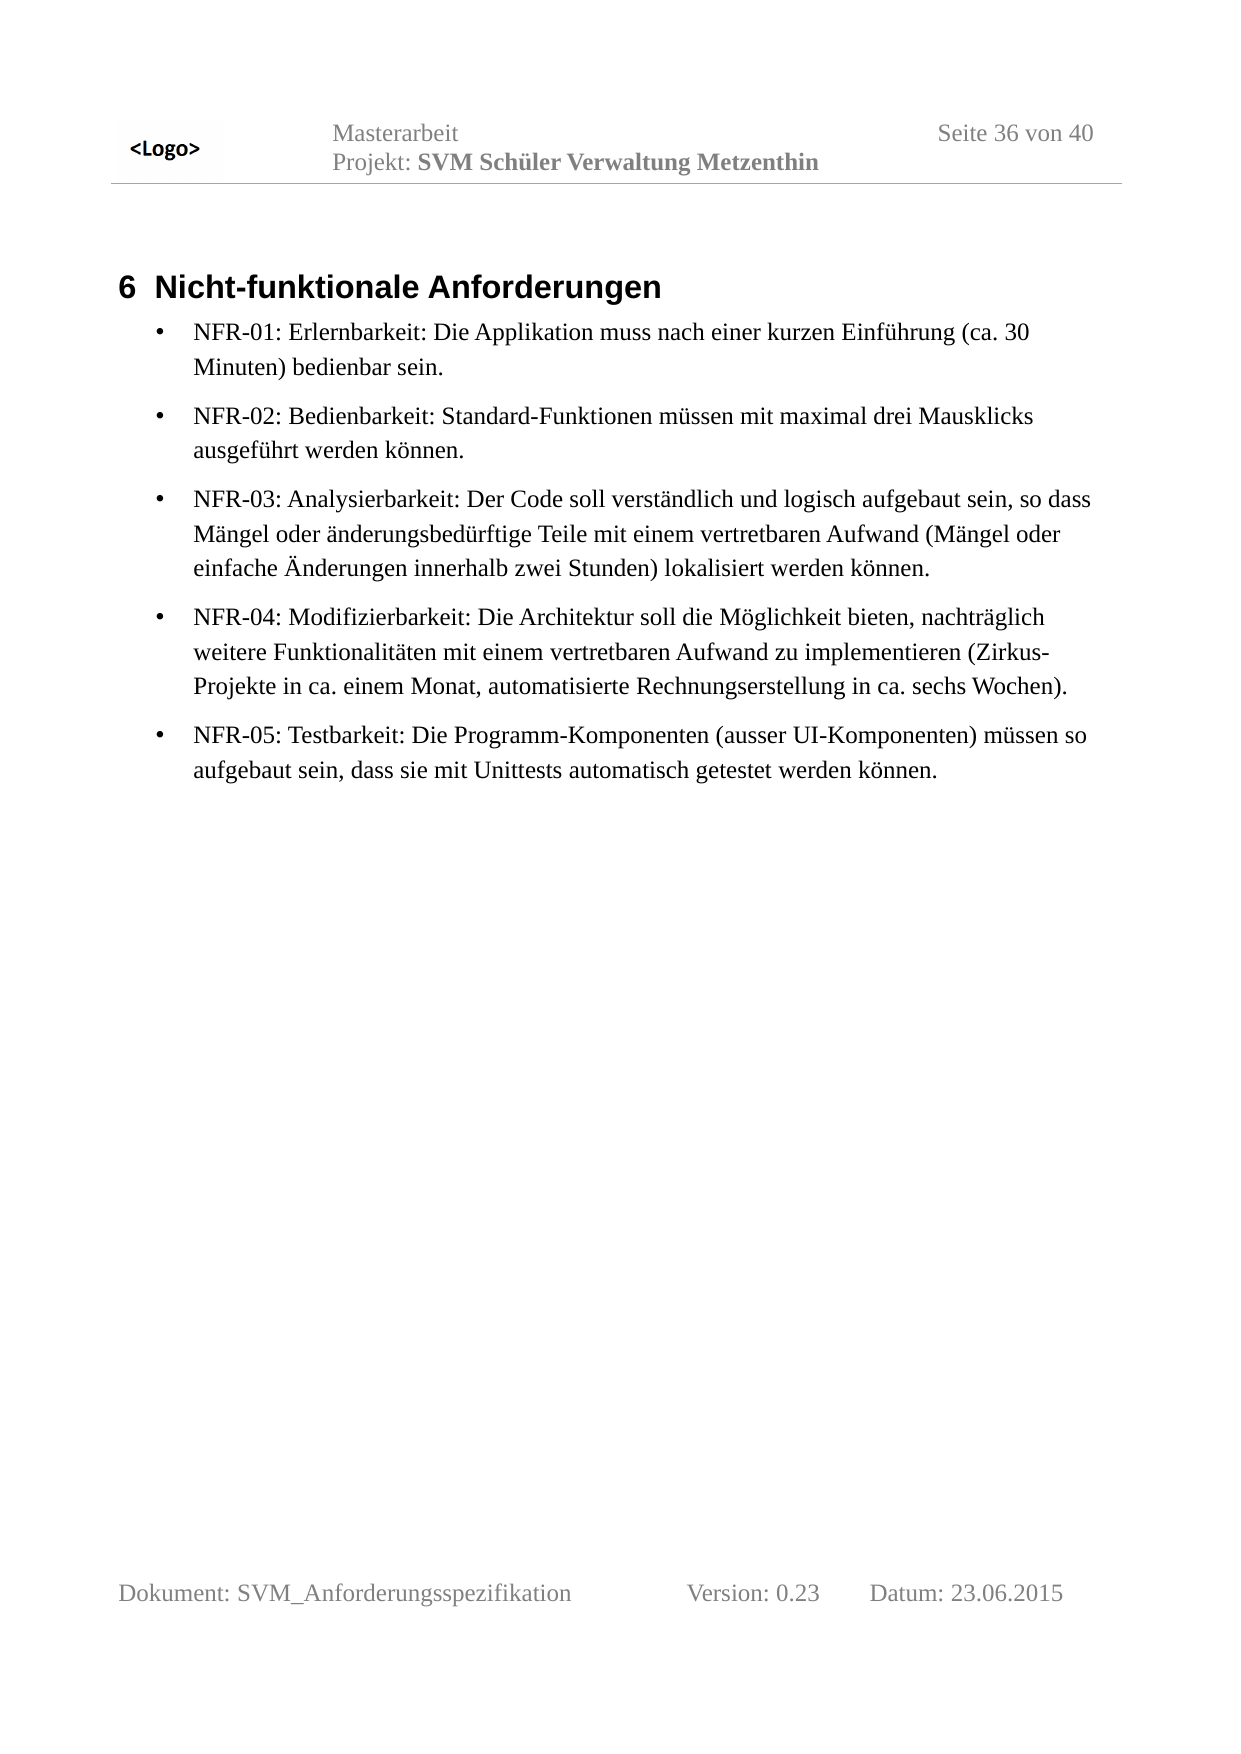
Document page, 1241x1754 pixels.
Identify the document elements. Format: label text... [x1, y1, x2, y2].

list NFR-01: Erlernbarkeit: Die Applikation muss nach einer kurzen Einführung (ca. 30 Minuten) bedienbar sein. [156, 317, 1122, 381]
list NFR-03: Analysierbarkeit: Der Code soll verständlich und logisch aufgebaut sein, so dass Mängel oder änderungsbedürftige Teile mit einem vertretbaren Aufwand (Mängel oder einfache Änderungen innerhalb zwei Stunden) lokalisiert werden können. [156, 484, 1122, 582]
list NFR-05: Testbarkeit: Die Programm-Komponenten (ausser UI-Komponenten) müssen so aufgebaut sein, dass sie mit Unittests automatisch getestet werden können. [156, 721, 1122, 784]
list NFR-04: Modifizierbarkeit: Die Architektur soll die Möglichkeit bieten, nachträglich weitere Funktionalitäten mit einem vertretbaren Aufwand zu implementieren (Zirkus-Projekte in ca. einem Monat, automatisierte Rechnungserstellung in ca. sechs Wochen). [156, 602, 1122, 700]
list NFR-02: Bedienbarkeit: Standard-Funktionen müssen mit maximal drei Mausklicks ausgeführt werden können. [156, 401, 1122, 464]
picture [118, 118, 224, 183]
subtitle Nicht-funktionale Anforderungen [118, 267, 1122, 305]
